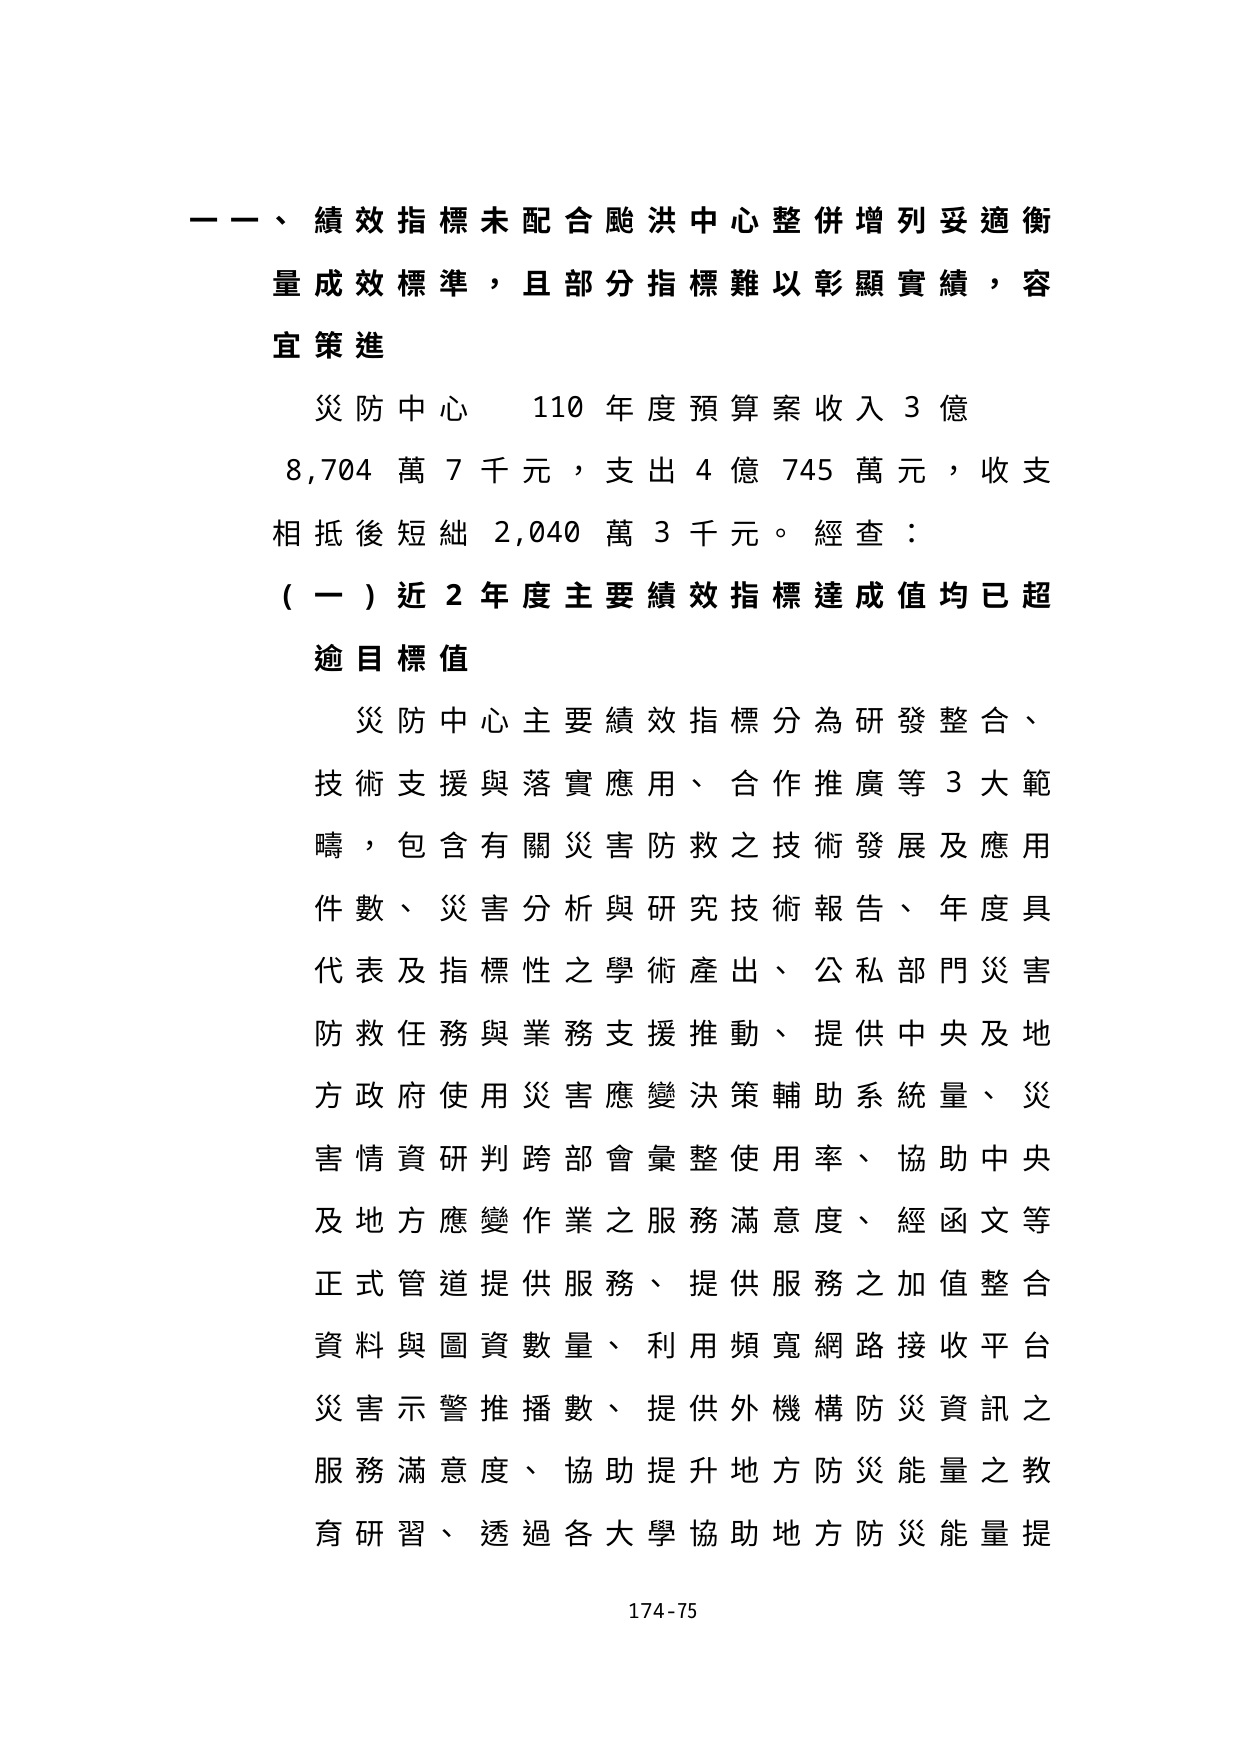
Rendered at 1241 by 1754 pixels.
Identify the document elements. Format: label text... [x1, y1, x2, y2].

text (一)近2年度主要績效指標達成值均已超逾目標值 [242, 552, 1058, 677]
text 災防中心主要績效指標分為研發整合、技術支援與落實應用、合作推廣等3大範疇，包含有關災害防救之技術發展及應用件數、災害分析與研究技術報告、年度具代表及指標性之學術產出、公私部門災害防救任務與業務支援推動、提供中央及地方政府使用災害應變決策輔助系統量、災害情資研判跨部會彙整使用率、協助中央及地方應變作業之服務滿意度、經函文等正式管道提供服務、提供服務之加值整合資料與圖資數量、利用頻寬網路接收平台災害示警推播數、提供外機構防災資訊之服務滿意度、協助提升地方防災能量之教育研習、透過各大學協助地方防災能量提 [271, 677, 1058, 1552]
text 一一、績效指標未配合颱洪中心整併增列妥適衡量成效標準，且部分指標難以彰顯實績，容宜策進 [183, 177, 1058, 365]
text 災防中心 110年度預算案收入3億8,704萬7千元，支出4億745萬元，收支相抵後短絀2,040萬3千元。經查： [242, 365, 1058, 552]
